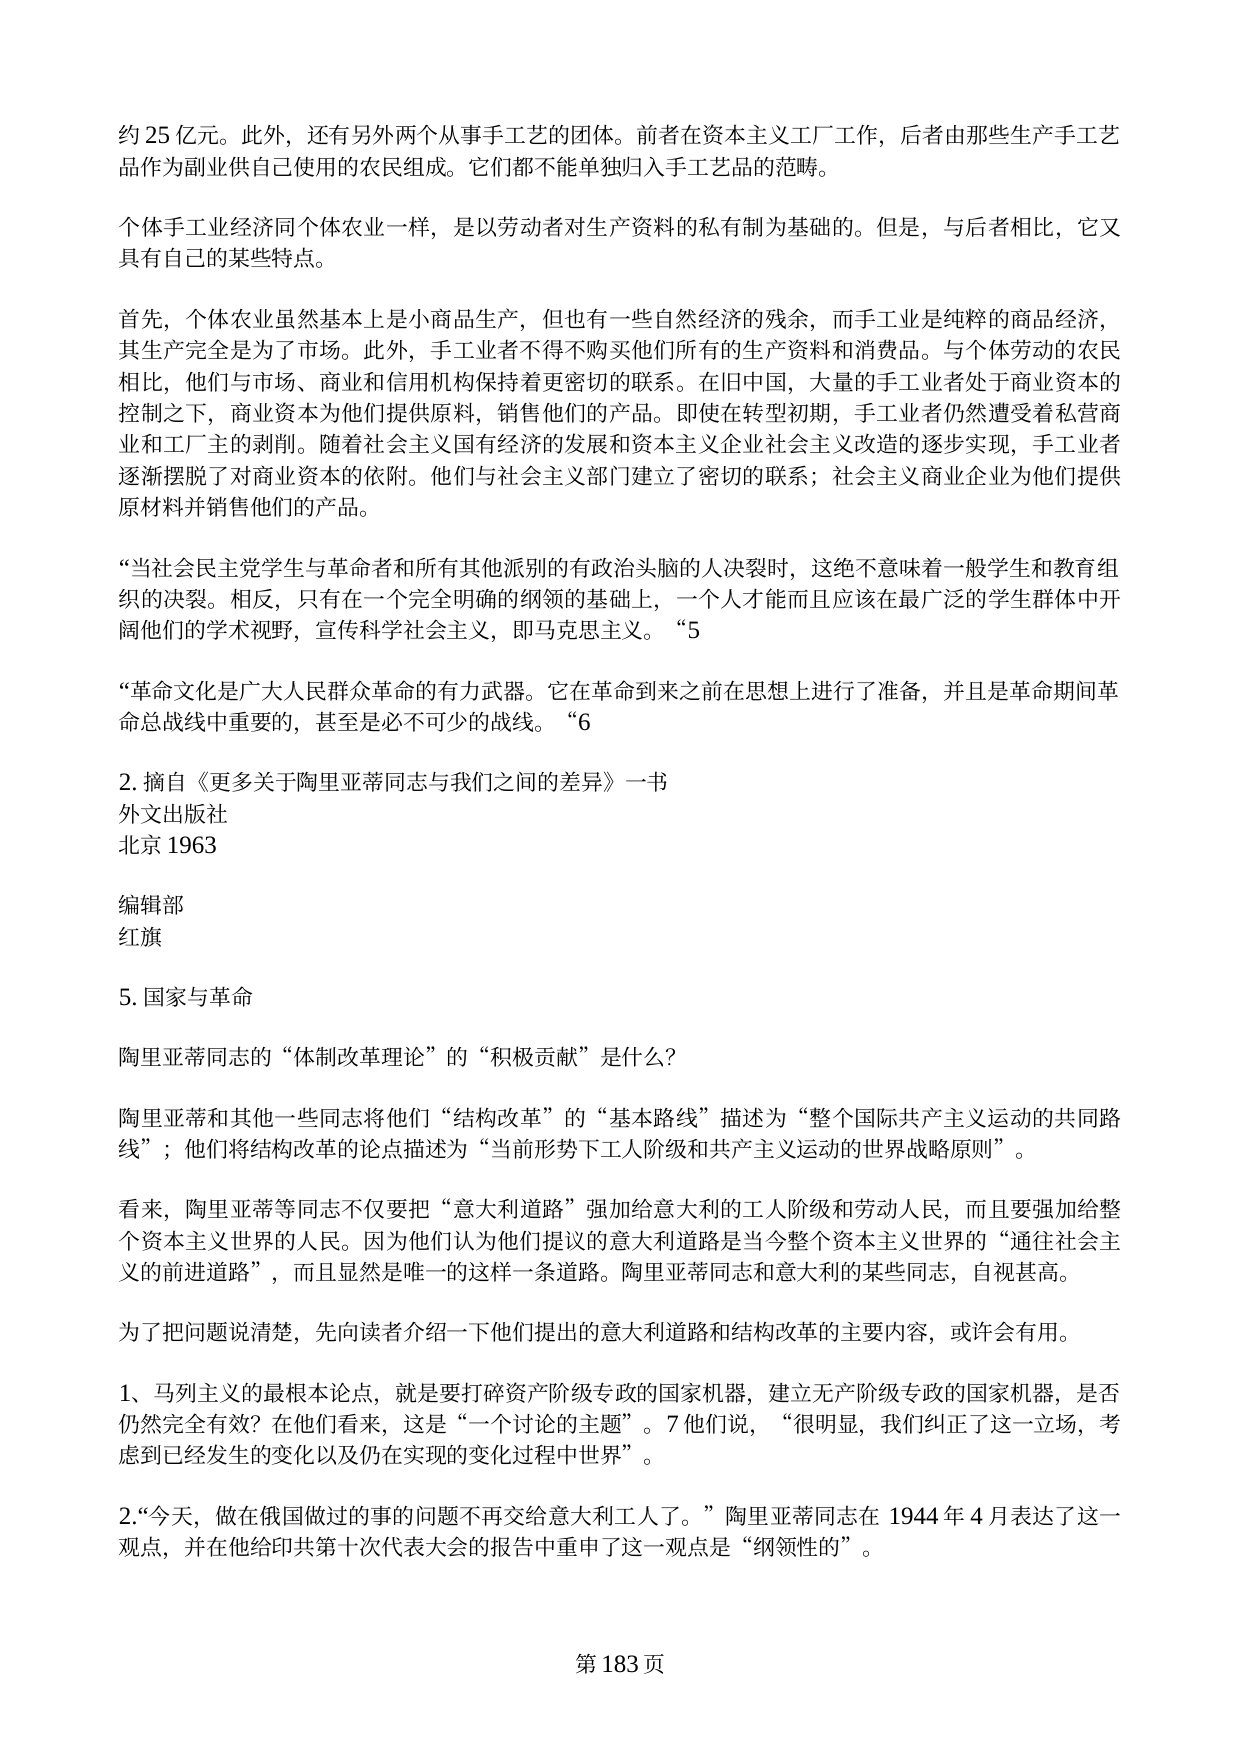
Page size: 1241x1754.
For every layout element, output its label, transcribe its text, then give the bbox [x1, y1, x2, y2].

text 红旗 [118, 920, 1122, 952]
text 个体手工业经济同个体农业一样，是以劳动者对生产资料的私有制为基础的。但是，与后者相比，它又具有自己的某些特点。 [118, 210, 1122, 273]
text 1、马列主义的最根本论点，就是要打碎资产阶级专政的国家机器，建立无产阶级专政的国家机器，是否仍然完全有效？在他们看来，这是“一个讨论的主题”。7他们说，“很明显，我们纠正了这一立场，考虑到已经发生的变化以及仍在实现的变化过程中世界”。 [118, 1376, 1122, 1470]
text 外文出版社 [118, 797, 1122, 828]
text 陶里亚蒂和其他一些同志将他们“结构改革”的“基本路线”描述为“整个国际共产主义运动的共同路线”；他们将结构改革的论点描述为“当前形势下工人阶级和共产主义运动的世界战略原则”。 [118, 1101, 1122, 1164]
text 看来，陶里亚蒂等同志不仅要把“意大利道路”强加给意大利的工人阶级和劳动人民，而且要强加给整个资本主义世界的人民。因为他们认为他们提议的意大利道路是当今整个资本主义世界的“通往社会主义的前进道路”，而且显然是唯一的这样一条道路。陶里亚蒂同志和意大利的某些同志，自视甚高。 [118, 1192, 1122, 1287]
text 5. 国家与革命 [118, 980, 1122, 1012]
text 编辑部 [118, 889, 1122, 920]
text 首先，个体农业虽然基本上是小商品生产，但也有一些自然经济的残余，而手工业是纯粹的商品经济，其生产完全是为了市场。此外，手工业者不得不购买他们所有的生产资料和消费品。与个体劳动的农民相比，他们与市场、商业和信用机构保持着更密切的联系。在旧中国，大量的手工业者处于商业资本的控制之下，商业资本为他们提供原料，销售他们的产品。即使在转型初期，手工业者仍然遭受着私营商业和工厂主的剥削。随着社会主义国有经济的发展和资本主义企业社会主义改造的逐步实现，手工业者逐渐摆脱了对商业资本的依附。他们与社会主义部门建立了密切的联系；社会主义商业企业为他们提供原材料并销售他们的产品。 [118, 302, 1122, 522]
text “当社会民主党学生与革命者和所有其他派别的有政治头脑的人决裂时，这绝不意味着一般学生和教育组织的决裂。相反，只有在一个完全明确的纲领的基础上，一个人才能而且应该在最广泛的学生群体中开阔他们的学术视野，宣传科学社会主义，即马克思主义。“5 [118, 551, 1122, 645]
text “革命文化是广大人民群众革命的有力武器。它在革命到来之前在思想上进行了准备，并且是革命期间革命总战线中重要的，甚至是必不可少的战线。“6 [118, 674, 1122, 737]
text 约25亿元。此外，还有另外两个从事手工艺的团体。前者在资本主义工厂工作，后者由那些生产手工艺品作为副业供自己使用的农民组成。它们都不能单独归入手工艺品的范畴。 [118, 118, 1122, 181]
text 2.“今天，做在俄国做过的事的问题不再交给意大利工人了。”陶里亚蒂同志在1944年4月表达了这一观点，并在他给印共第十次代表大会的报告中重申了这一观点是“纲领性的”。 [118, 1499, 1122, 1562]
text 北京1963 [118, 828, 1122, 860]
text 为了把问题说清楚，先向读者介绍一下他们提出的意大利道路和结构改革的主要内容，或许会有用。 [118, 1316, 1122, 1347]
text 陶里亚蒂同志的“体制改革理论”的“积极贡献”是什么？ [118, 1041, 1122, 1072]
text 2. 摘自《更多关于陶里亚蒂同志与我们之间的差异》一书 [118, 766, 1122, 797]
